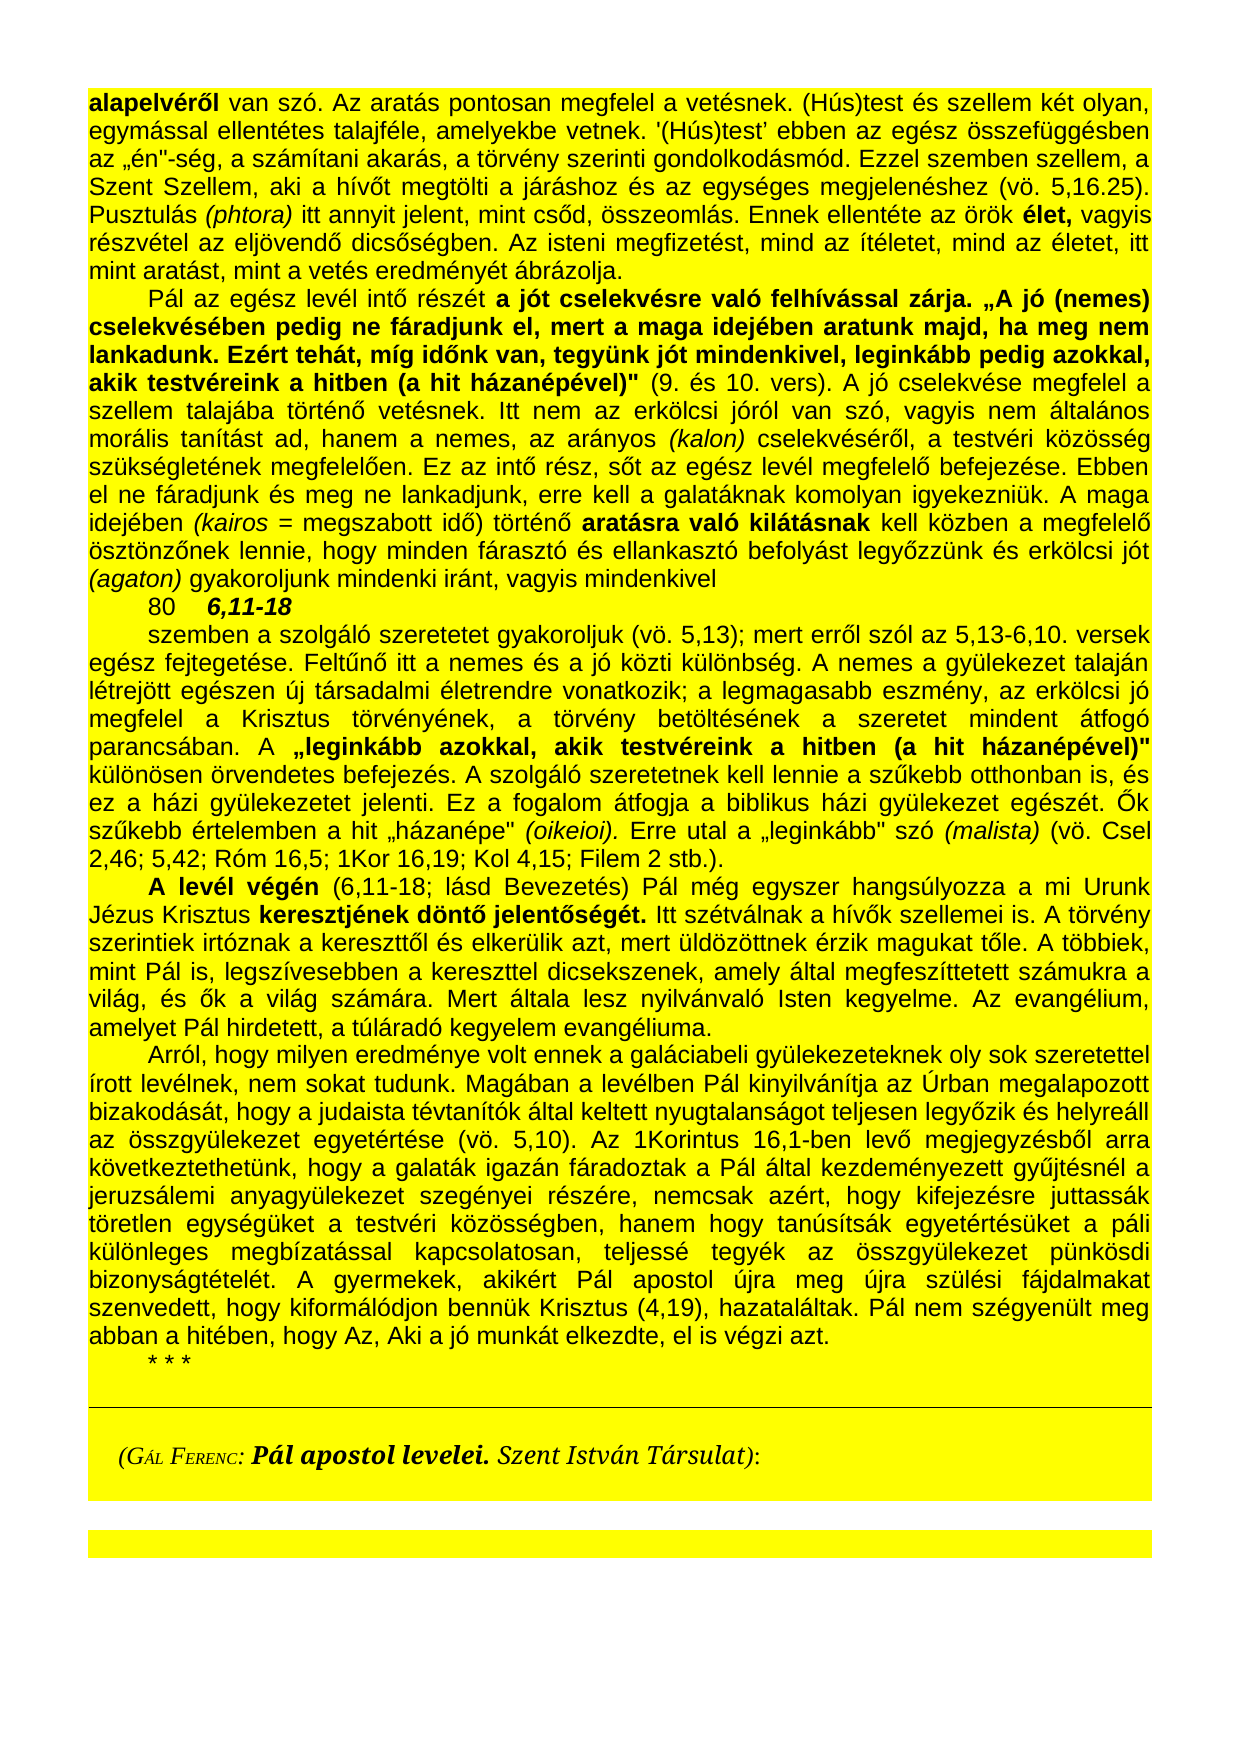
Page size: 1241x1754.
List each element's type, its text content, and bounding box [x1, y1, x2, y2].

text 80 6,11-18 [88, 593, 1152, 621]
text * * * [88, 1349, 1152, 1377]
text alapelvéről van szó. Az aratás pontosan megfelel a vetésnek. (Hús)test és szellem két olyan, egymással ellentétes talajféle, amelyekbe vetnek. '(Hús)test’ ebben az egész összefüggésben az „én"-ség, a számítani akarás, a törvény szerinti gondolkodásmód. Ezzel szemben szellem, a Szent Szellem, aki a hívőt megtölti a járáshoz és az egységes megjelenéshez (vö. 5,16.25). Pusztulás (phtora) itt annyit jelent, mint csőd, összeomlás. Ennek ellentéte az örök élet, vagyis részvétel az eljövendő dicsőségben. Az isteni megfizetést, mind az ítéletet, mind az életet, itt mint aratást, mint a vetés eredményét ábrázolja. [88, 88, 1152, 285]
text (Gál Ferenc: Pál apostol levelei. Szent István Társulat): [88, 1408, 1152, 1501]
text Arról, hogy milyen eredménye volt ennek a galáciabeli gyülekezeteknek oly sok szeretettel írott levélnek, nem sokat tudunk. Magában a levélben Pál kinyilvánítja az Úrban megalapozott bizakodását, hogy a judaista tévtanítók által keltett nyugtalanságot teljesen legyőzik és helyreáll az összgyülekezet egyetértése (vö. 5,10). Az 1Korintus 16,1-ben levő megjegyzésből arra következtethetünk, hogy a galaták igazán fáradoztak a Pál által kezdeményezett gyűjtésnél a jeruzsálemi anyagyülekezet szegényei részére, nemcsak azért, hogy kifejezésre juttassák töretlen egységüket a testvéri közösségben, hanem hogy tanúsítsák egyetértésüket a páli különleges megbízatással kapcsolatosan, teljessé tegyék az összgyülekezet pünkösdi bizonyságtételét. A gyermekek, akikért Pál apostol újra meg újra szülési fájdalmakat szenvedett, hogy kiformálódjon bennük Krisztus (4,19), hazataláltak. Pál nem szégyenült meg abban a hitében, hogy Az, Aki a jó munkát elkezdte, el is végzi azt. [88, 1041, 1152, 1349]
text szemben a szolgáló szeretetet gyakoroljuk (vö. 5,13); mert erről szól az 5,13-6,10. versek egész fejtegetése. Feltűnő itt a nemes és a jó közti különbség. A nemes a gyülekezet talaján létrejött egészen új társadalmi életrendre vonatkozik; a legmagasabb eszmény, az erkölcsi jó megfelel a Krisztus törvényének, a törvény betöltésének a szeretet mindent átfogó parancsában. A „leginkább azokkal, akik testvéreink a hitben (a hit házanépével)" különösen örvendetes befejezés. A szolgáló szeretetnek kell lennie a szűkebb otthonban is, és ez a házi gyülekezetet jelenti. Ez a fogalom átfogja a biblikus házi gyülekezet egészét. Ők szűkebb értelemben a hit „házanépe" (oikeioi). Erre utal a „leginkább" szó (malista) (vö. Csel 2,46; 5,42; Róm 16,5; 1Kor 16,19; Kol 4,15; Filem 2 stb.). [88, 621, 1152, 873]
text Pál az egész levél intő részét a jót cselekvésre való felhívással zárja. „A jó (nemes) cselekvésében pedig ne fáradjunk el, mert a maga idejében aratunk majd, ha meg nem lankadunk. Ezért tehát, míg időnk van, tegyünk jót mindenkivel, leginkább pedig azokkal, akik testvéreink a hitben (a hit házanépével)" (9. és 10. vers). A jó cselekvése megfelel a szellem talajába történő vetésnek. Itt nem az erkölcsi jóról van szó, vagyis nem általános morális tanítást ad, hanem a nemes, az arányos (kalon) cselekvéséről, a testvéri közösség szükségletének megfelelően. Ez az intő rész, sőt az egész levél megfelelő befejezése. Ebben el ne fáradjunk és meg ne lankadjunk, erre kell a galatáknak komolyan igyekezniük. A maga idejében (kairos = megszabott idő) történő aratásra való kilátásnak kell közben a megfelelő ösztönzőnek lennie, hogy minden fárasztó és ellankasztó befolyást legyőzzünk és erkölcsi jót (agaton) gyakoroljunk mindenki iránt, vagyis mindenkivel [88, 285, 1152, 593]
text A levél végén (6,11-18; lásd Bevezetés) Pál még egyszer hangsúlyozza a mi Urunk Jézus Krisztus keresztjének döntő jelentőségét. Itt szétválnak a hívők szellemei is. A törvény szerintiek irtóznak a kereszttől és elkerülik azt, mert üldözöttnek érzik magukat tőle. A többiek, mint Pál is, legszívesebben a kereszttel dicsekszenek, amely által megfeszíttetett számukra a világ, és ők a világ számára. Mert általa lesz nyilvánvaló Isten kegyelme. Az evangélium, amelyet Pál hirdetett, a túláradó kegyelem evangéliuma. [88, 873, 1152, 1041]
